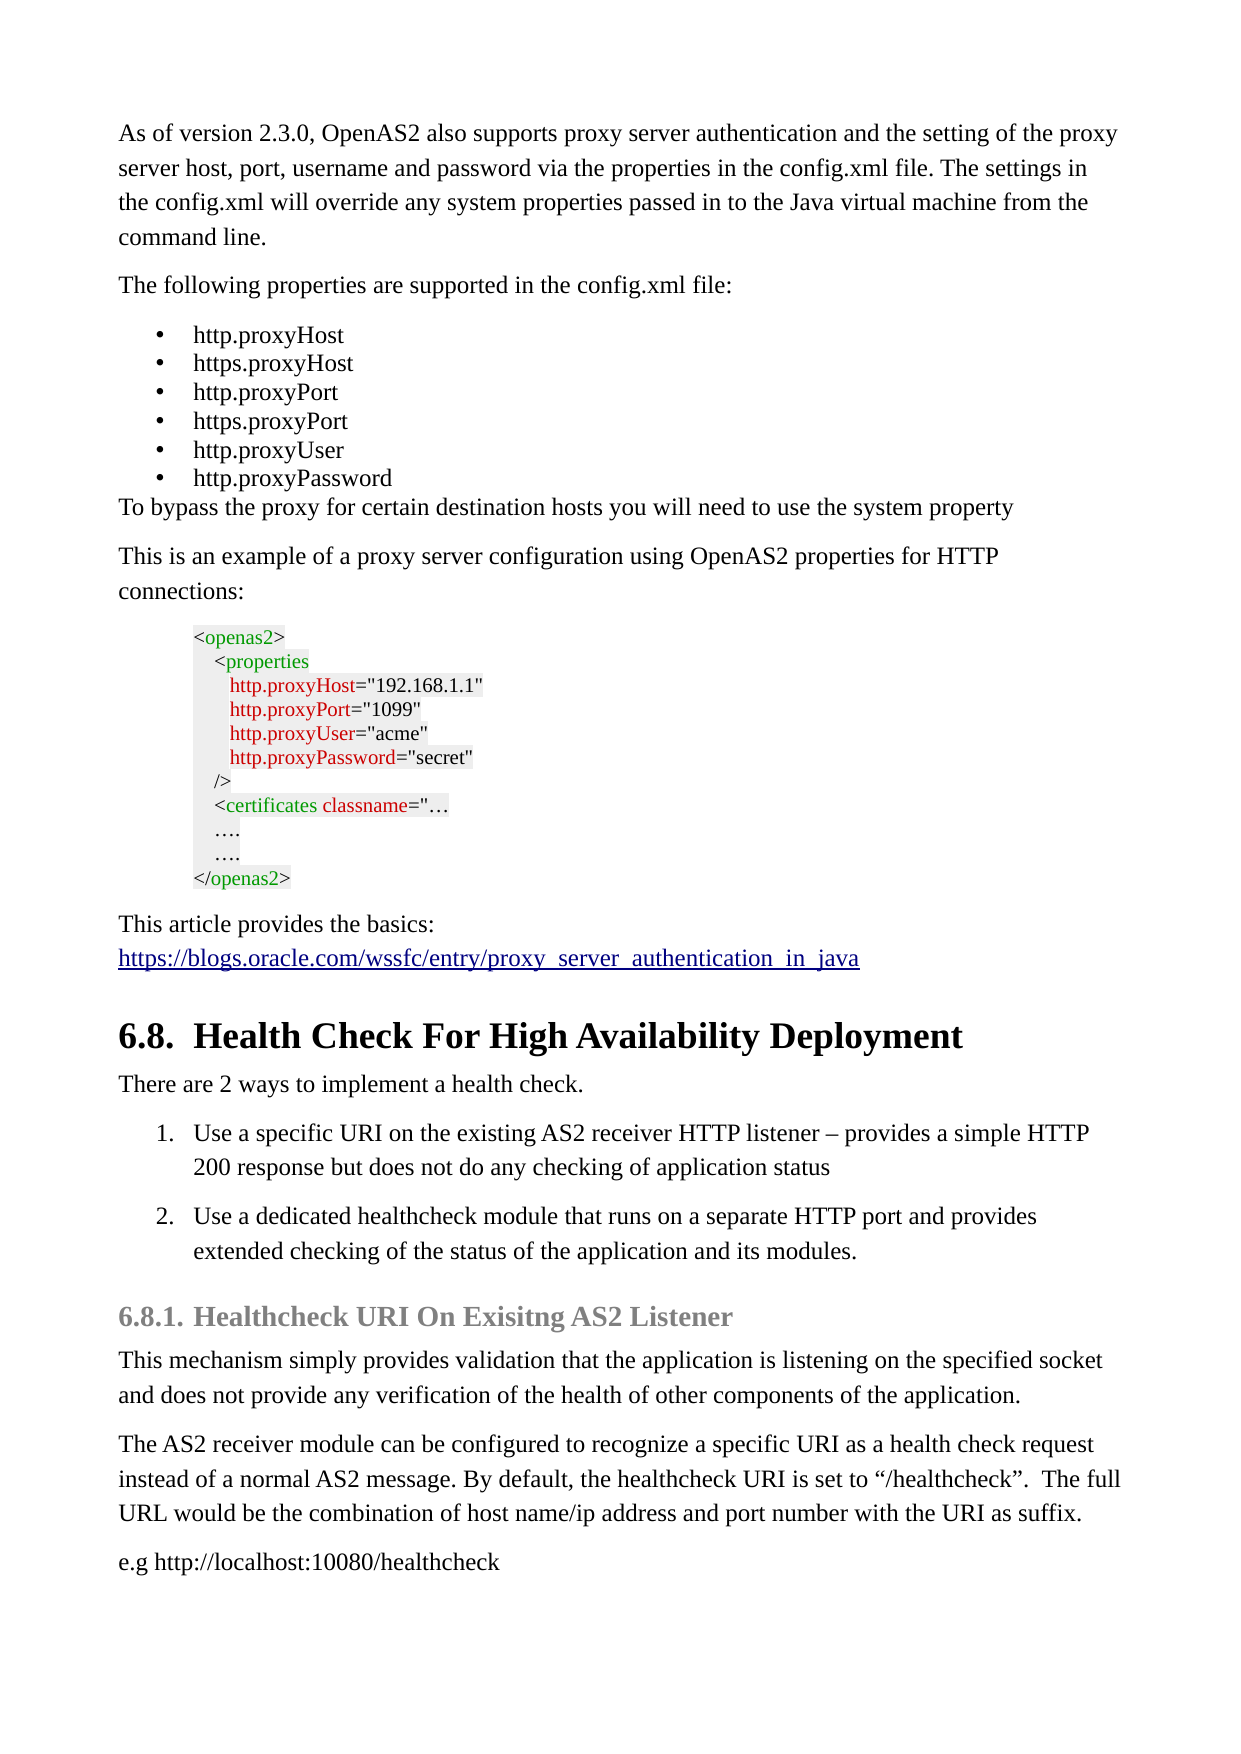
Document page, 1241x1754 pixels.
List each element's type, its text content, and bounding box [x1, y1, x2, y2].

text As of version 2.3.0, OpenAS2 also supports proxy server authentication and the setting of the proxy server host, port, username and password via the properties in the config.xml file. The settings in the config.xml will override any system properties passed in to the Java virtual machine from the command line. [118, 118, 1122, 250]
list http.proxyHost [156, 320, 1122, 348]
text This mechanism simply provides validation that the application is listening on the specified socket and does not provide any verification of the health of other components of the application. [118, 1346, 1122, 1409]
text e.g http://localhost:10080/healthcheck [118, 1547, 1122, 1576]
text <properties [193, 649, 1122, 673]
list http.proxyUser [156, 435, 1122, 463]
text There are 2 ways to implement a health check. [118, 1069, 1122, 1098]
subtitle Health Check For High Availability Deployment [118, 1013, 1122, 1056]
text …. [193, 841, 1122, 865]
text The AS2 receiver module can be configured to recognize a specific URI as a health check request instead of a normal AS2 message. By default, the healthcheck URI is set to “/healthcheck”. The full URL would be the combination of host name/ip address and port number with the URI as suffix. [118, 1429, 1122, 1527]
text http.proxyHost="192.168.1.1" [193, 673, 1122, 697]
text http.proxyUser="acme" [193, 721, 1122, 745]
text /> [193, 769, 1122, 793]
text …. [193, 817, 1122, 841]
list https.proxyHost [156, 348, 1122, 377]
list Use a dedicated healthcheck module that runs on a separate HTTP port and provides extended checking of the status of the application and its modules. [156, 1201, 1122, 1265]
list https.proxyPort [156, 406, 1122, 435]
list http.proxyPassword [156, 463, 1122, 492]
text </openas2> [193, 865, 1122, 889]
subtitle Healthcheck URI On Exisitng AS2 Listener [118, 1299, 1122, 1333]
text <certificates classname="… [193, 793, 1122, 817]
text <openas2> [193, 625, 1122, 649]
list Use a specific URI on the existing AS2 receiver HTTP listener – provides a simple HTTP 200 response but does not do any checking of application status [156, 1118, 1122, 1181]
text This article provides the basics: https://blogs.oracle.com/wssfc/entry/proxy_server_authentication_in_java [118, 909, 1122, 972]
text This is an example of a proxy server configuration using OpenAS2 properties for HTTP connections: [118, 541, 1122, 604]
text To bypass the proxy for certain destination hosts you will need to use the system property [118, 492, 1122, 521]
text The following properties are supported in the config.xml file: [118, 271, 1122, 299]
text http.proxyPassword="secret" [193, 745, 1122, 769]
text http.proxyPort="1099" [193, 697, 1122, 721]
list http.proxyPort [156, 377, 1122, 406]
